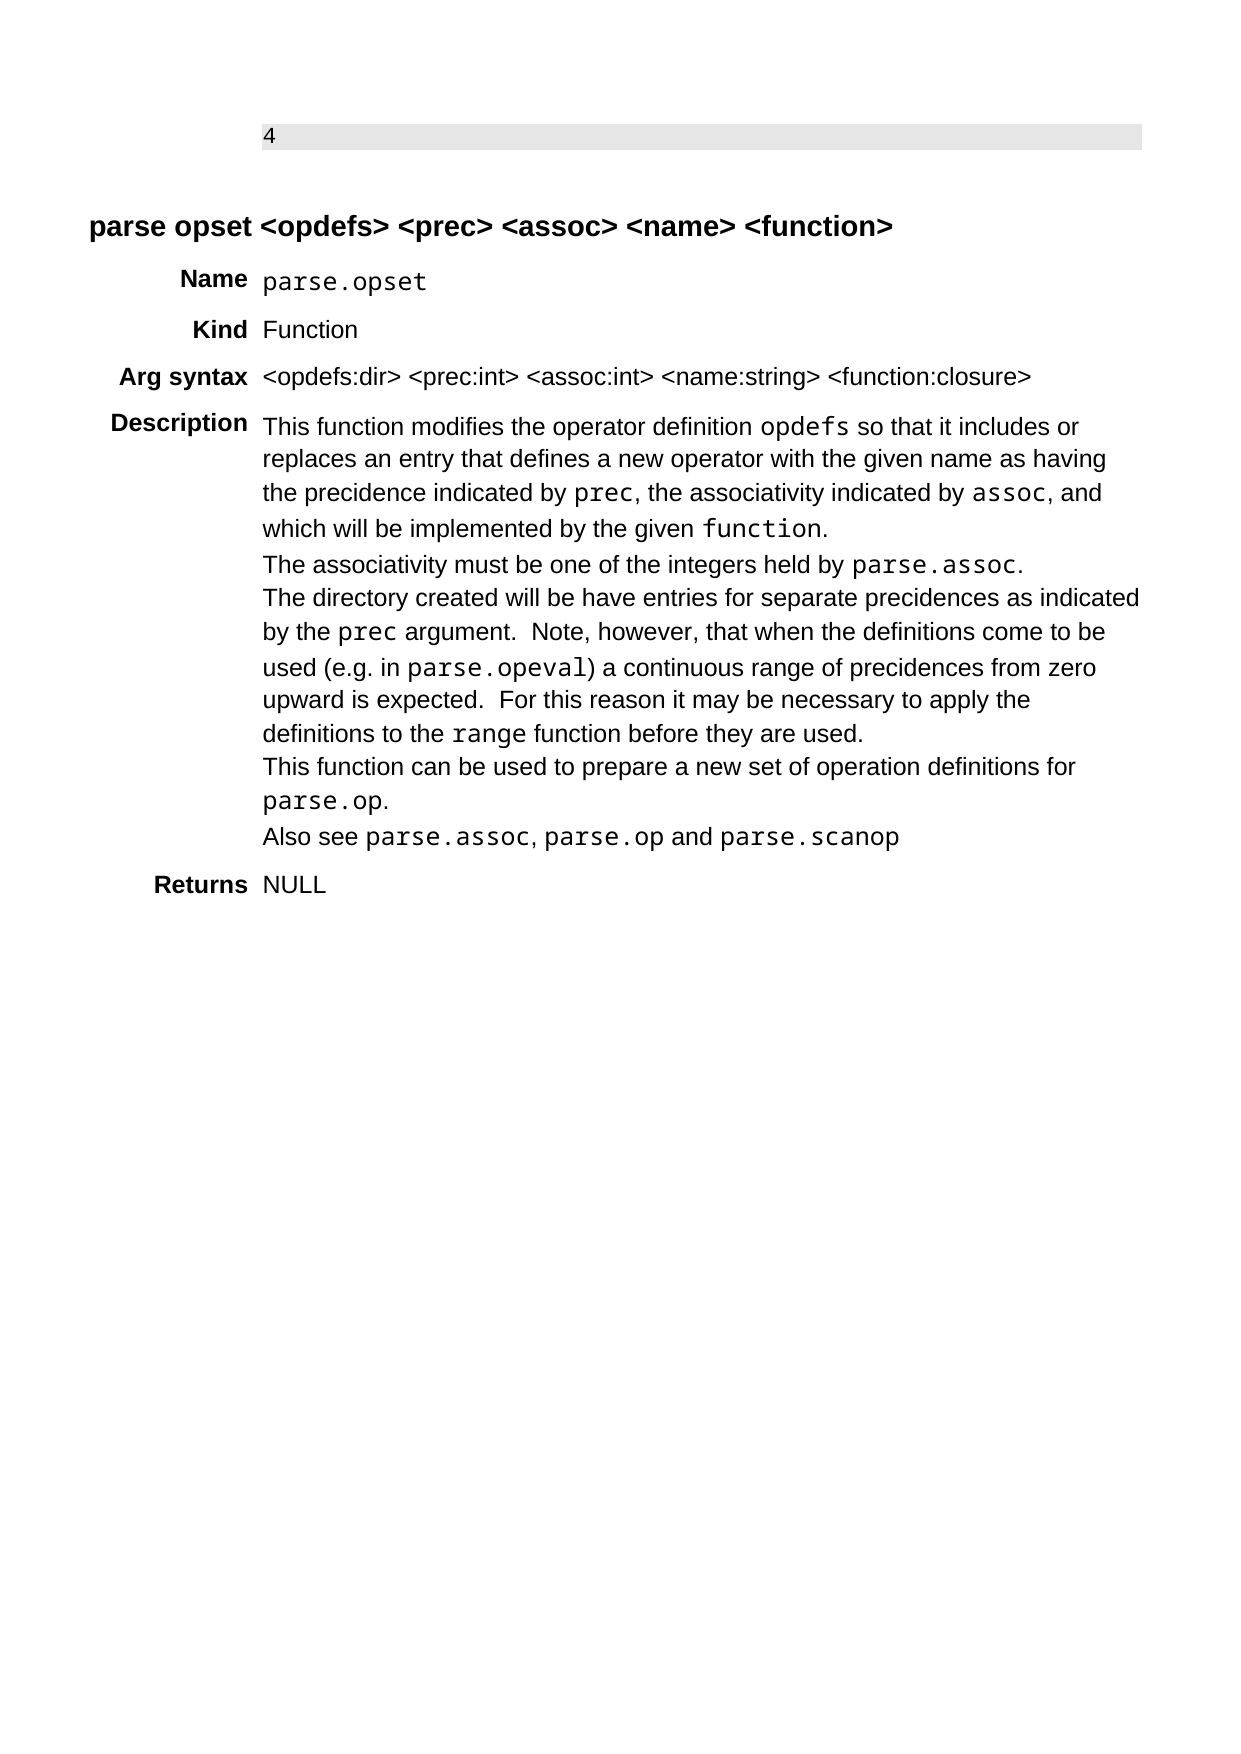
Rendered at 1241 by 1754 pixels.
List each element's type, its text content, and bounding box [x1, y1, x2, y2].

table_cell Arg syntax [89, 353, 259, 399]
table_cell Kind [89, 307, 259, 353]
table_cell 4 [260, 118, 1145, 162]
table_cell Description [89, 400, 259, 861]
table_header Name [89, 255, 259, 307]
table_cell Returns [89, 861, 259, 908]
table_cell [89, 118, 259, 162]
table_cell <opdefs:dir> <prec:int> <assoc:int> <name:string> <function:closure> [260, 353, 1145, 399]
table_cell Function [260, 307, 1145, 353]
table_header parse.opset [260, 255, 1145, 307]
table_cell NULL [260, 861, 1145, 908]
subtitle parse opset <opdefs> <prec> <assoc> <name> <function> [88, 209, 1145, 242]
table_cell This function modifies the operator definition opdefs so that it includes or replaces an entry that defines a new operator with the given name as having the precidence indicated by prec, the associativity indicated by assoc, and which will be implemented by the given function. The associativity must be one of the integers held by parse.assoc. The directory created will be have entries for separate precidences as indicated by the prec argument. Note, however, that when the definitions come to be used (e.g. in parse.opeval) a continuous range of precidences from zero upward is expected. For this reason it may be necessary to apply the definitions to the range function before they are used. This function can be used to prepare a new set of operation definitions for parse.op. Also see parse.assoc, parse.op and parse.scanop [260, 400, 1145, 861]
